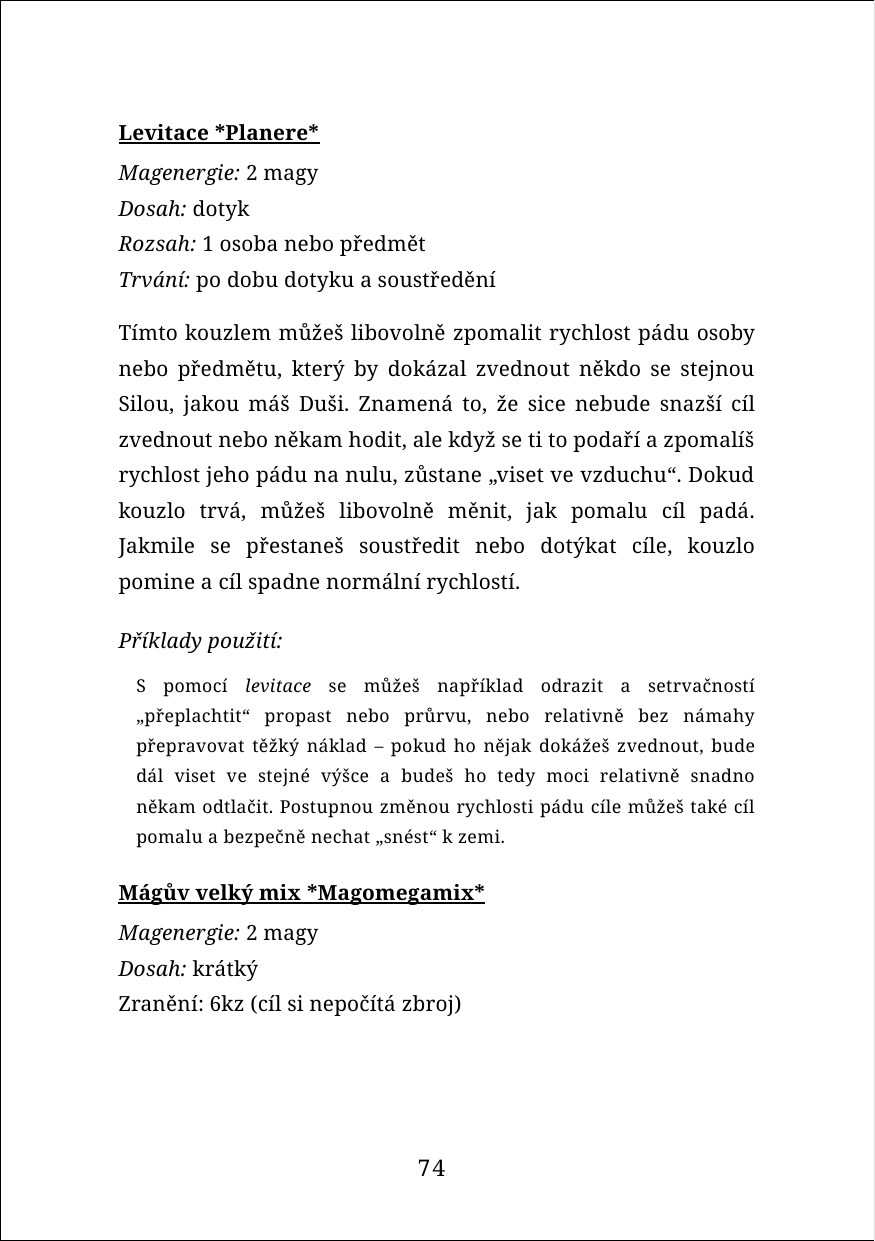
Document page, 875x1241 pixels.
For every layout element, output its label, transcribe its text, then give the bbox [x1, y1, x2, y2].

subtitle Levitace *Planere* [118, 118, 756, 147]
text Magenergie: 2 magy Dosah: dotyk Rozsah: 1 osoba nebo předmět Trvání: po dobu dotyku a soustředění [118, 158, 756, 293]
text S pomocí levitace se můžeš například odrazit a setrvačností „přeplachtit“ propast nebo průrvu, nebo relativně bez námahy přepravovat těžký náklad – pokud ho nějak dokážeš zvednout, bude dál viset ve stejné výšce a budeš ho tedy moci relativně snadno někam odtlačit. Postupnou změnou rychlosti pádu cíle můžeš také cíl pomalu a bezpečně nechat „snést“ k zemi. [136, 673, 756, 848]
text Tímto kouzlem můžeš libovolně zpomalit rychlost pádu osoby nebo předmětu, který by dokázal zvednout někdo se stejnou Silou, jakou máš Duši. Znamená to, že sice nebude snazší cíl zvednout nebo někam hodit, ale když se ti to podaří a zpomalíš rychlost jeho pádu na nulu, zůstane „viset ve vzduchu“. Dokud kouzlo trvá, můžeš libovolně měnit, jak pomalu cíl padá. Jakmile se přestaneš soustředit nebo dotýkat cíle, kouzlo pomine a cíl spadne normální rychlostí. [118, 318, 756, 595]
text Příklady použití: [118, 626, 756, 654]
text Magenergie: 2 magy Dosah: krátký Zranění: 6kz (cíl si nepočítá zbroj) [118, 918, 756, 1018]
subtitle Mágův velký mix *Magomegamix* [118, 878, 756, 907]
